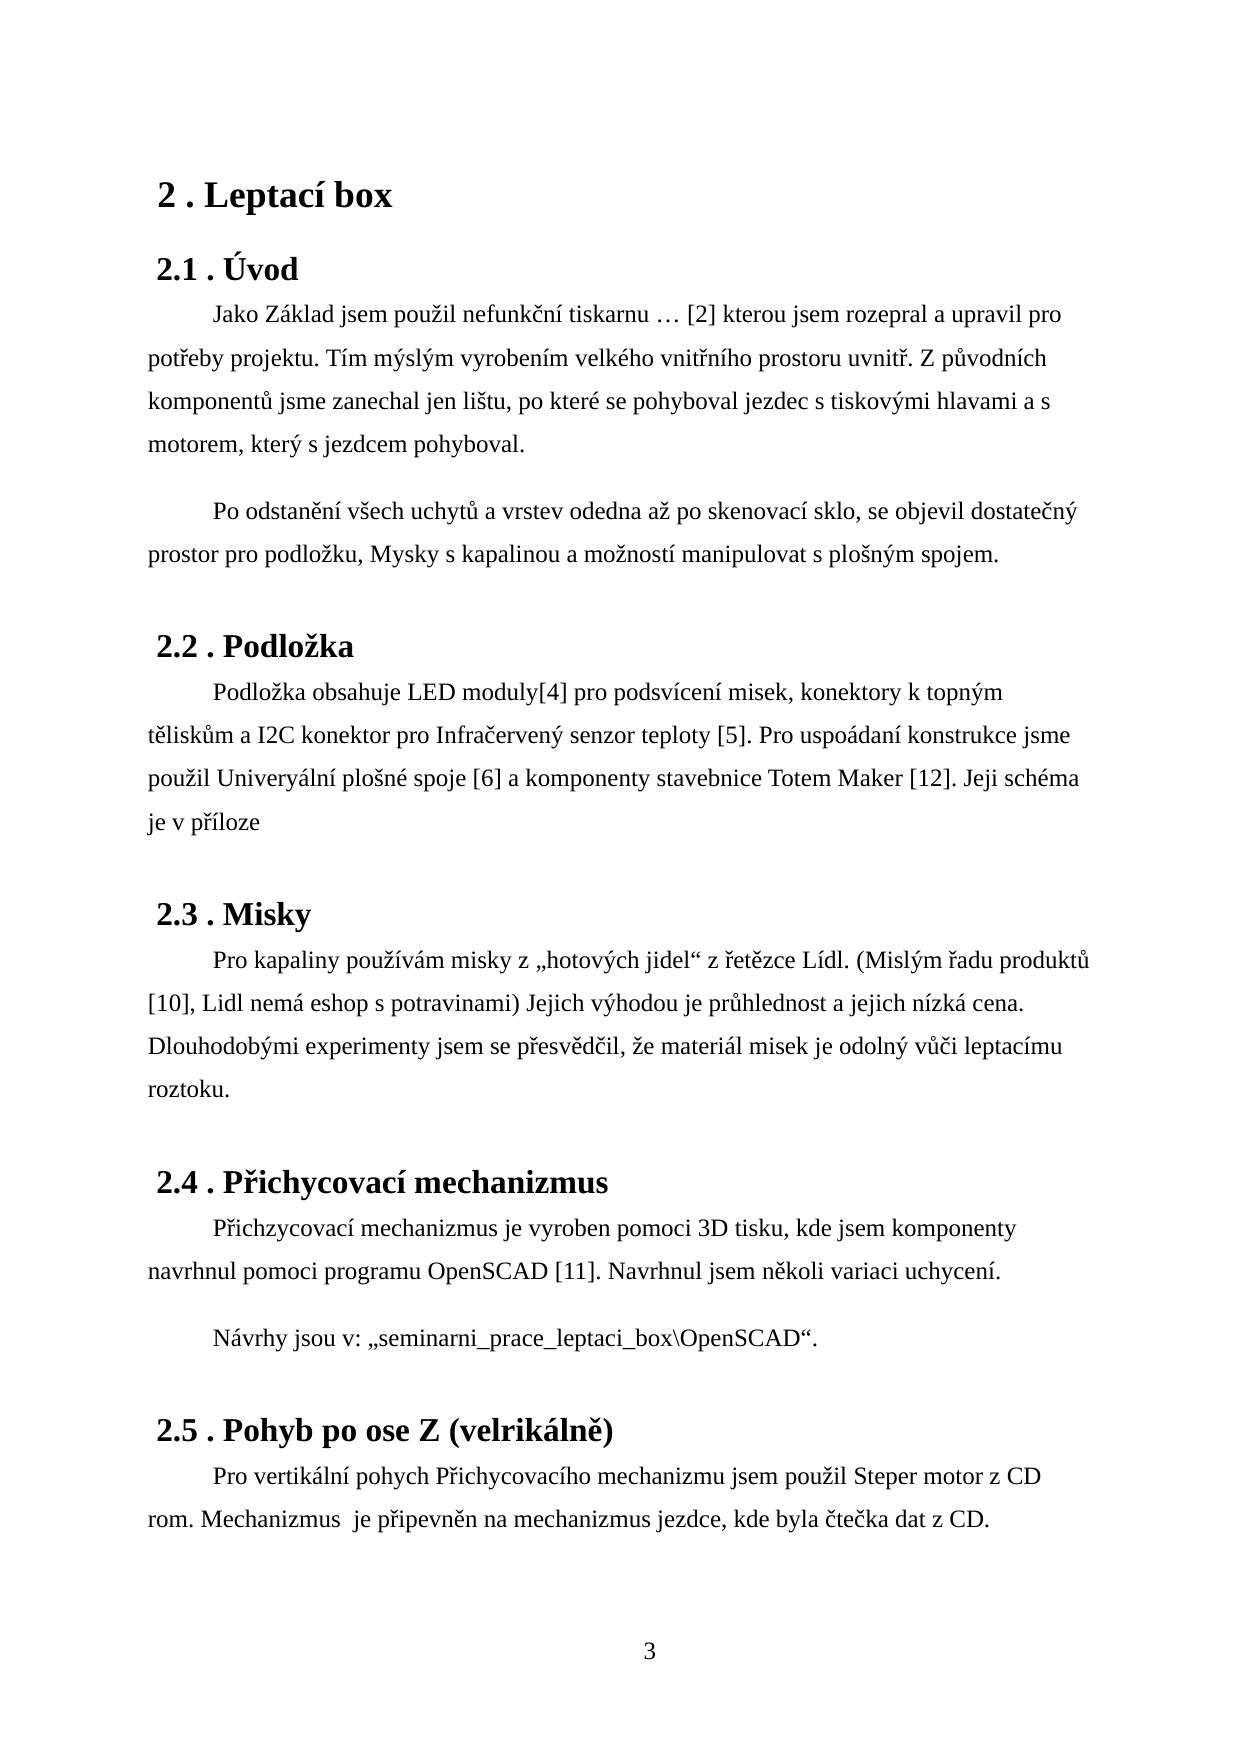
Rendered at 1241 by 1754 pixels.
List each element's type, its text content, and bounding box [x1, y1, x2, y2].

subtitle Pohyb po ose Z (velrikálně) [148, 1410, 1093, 1449]
text Po odstanění všech uchytů a vrstev odedna až po skenovací sklo, se objevil dostatečný prostor pro podložku, Mysky s kapalinou a možností manipulovat s plošným spojem. [148, 496, 1093, 568]
text Návrhy jsou v: „seminarni_prace_leptaci_box\OpenSCAD“. [148, 1323, 1093, 1352]
subtitle Misky [148, 894, 1093, 933]
text Jako Základ jsem použil nefunkční tiskarnu … [2] kterou jsem rozepral a upravil pro potřeby projektu. Tím mýslým vyrobením velkého vnitřního prostoru uvnitř. Z původních komponentů jsme zanechal jen lištu, po které se pohyboval jezdec s tiskovými hlavami a s motorem, který s jezdcem pohyboval. [148, 299, 1093, 458]
subtitle Leptací box [148, 172, 1093, 216]
subtitle Úvod [148, 249, 1093, 287]
text Přichzycovací mechanizmus je vyroben pomoci 3D tisku, kde jsem komponenty navrhnul pomoci programu OpenSCAD [11]. Navrhnul jsem několi variaci uchycení. [148, 1213, 1093, 1285]
subtitle Podložka [148, 626, 1093, 665]
text Podložka obsahuje LED moduly[4] pro podsvícení misek, konektory k topným těliskům a I2C konektor pro Infračervený senzor teploty [5]. Pro uspoádaní konstrukce jsme použil Univeryální plošné spoje [6] a komponenty stavebnice Totem Maker [12]. Jeji schéma je v příloze [148, 677, 1093, 835]
text Pro kapaliny používám misky z „hotových jidel“ z řetězce Lídl. (Mislým řadu produktů [10], Lidl nemá eshop s potravinami) Jejich výhodou je průhlednost a jejich nízká cena. Dlouhodobými experimenty jsem se přesvědčil, že materiál misek je odolný vůči leptacímu roztoku. [148, 945, 1093, 1103]
subtitle Přichycovací mechanizmus [148, 1162, 1093, 1200]
text Pro vertikální pohych Přichycovacího mechanizmu jsem použil Steper motor z CD rom. Mechanizmus je připevněn na mechanizmus jezdce, kde byla čtečka dat z CD. [148, 1461, 1093, 1533]
